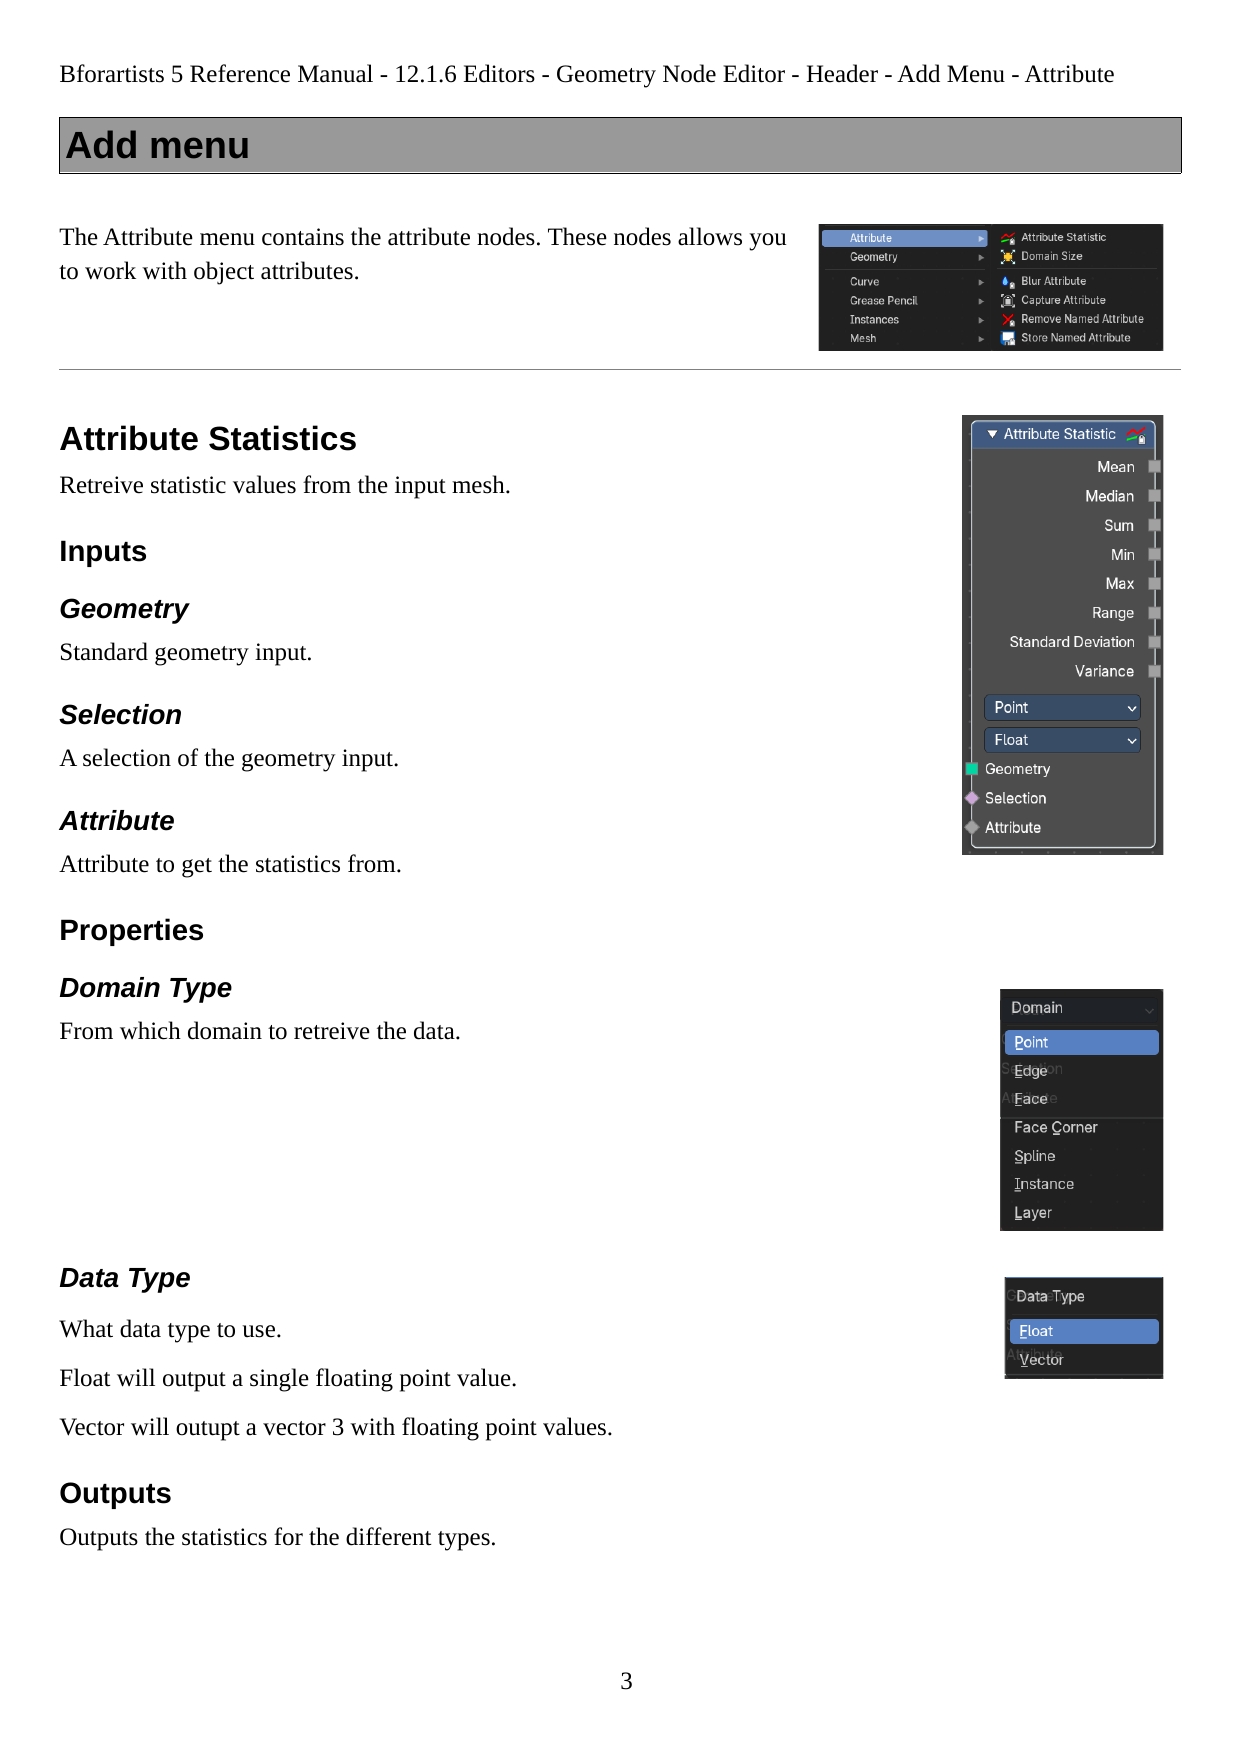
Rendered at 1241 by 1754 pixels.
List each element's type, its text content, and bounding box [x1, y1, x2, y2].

subtitle [1164, 534, 1181, 568]
picture [962, 415, 1164, 855]
subtitle Properties [59, 913, 1181, 946]
text Attribute to get the statistics from. [59, 849, 1181, 878]
subtitle Selection [59, 699, 962, 731]
subtitle [1164, 805, 1181, 837]
text Outputs the statistics for the different types. [59, 1522, 1181, 1551]
subtitle Outputs [59, 1476, 1181, 1509]
table_header Add menu [60, 118, 1181, 172]
subtitle Attribute [59, 805, 962, 837]
picture [1000, 989, 1164, 1231]
text [1164, 1314, 1181, 1343]
text [1164, 637, 1181, 666]
text From which domain to retreive the data. [59, 1016, 1000, 1044]
subtitle [1164, 419, 1181, 458]
subtitle Inputs [59, 534, 962, 568]
text What data type to use. [59, 1314, 1004, 1343]
text Retreive statistic values from the input mesh. [59, 470, 962, 499]
text Standard geometry input. [59, 637, 962, 666]
subtitle [1164, 699, 1181, 731]
subtitle [1164, 593, 1181, 625]
text A selection of the geometry input. [59, 743, 962, 772]
text Data Type [59, 1261, 1181, 1293]
text Vector will outupt a vector 3 with floating point values. [59, 1412, 1181, 1441]
subtitle Geometry [59, 593, 962, 625]
subtitle Attribute Statistics [59, 419, 962, 458]
text Float will output a single floating point value. [59, 1363, 1181, 1392]
text The Attribute menu contains the attribute nodes. These nodes allows you to work with object attributes. [59, 222, 1181, 285]
subtitle Domain Type [59, 971, 1181, 1003]
picture [1004, 1277, 1164, 1379]
picture [818, 224, 1164, 351]
